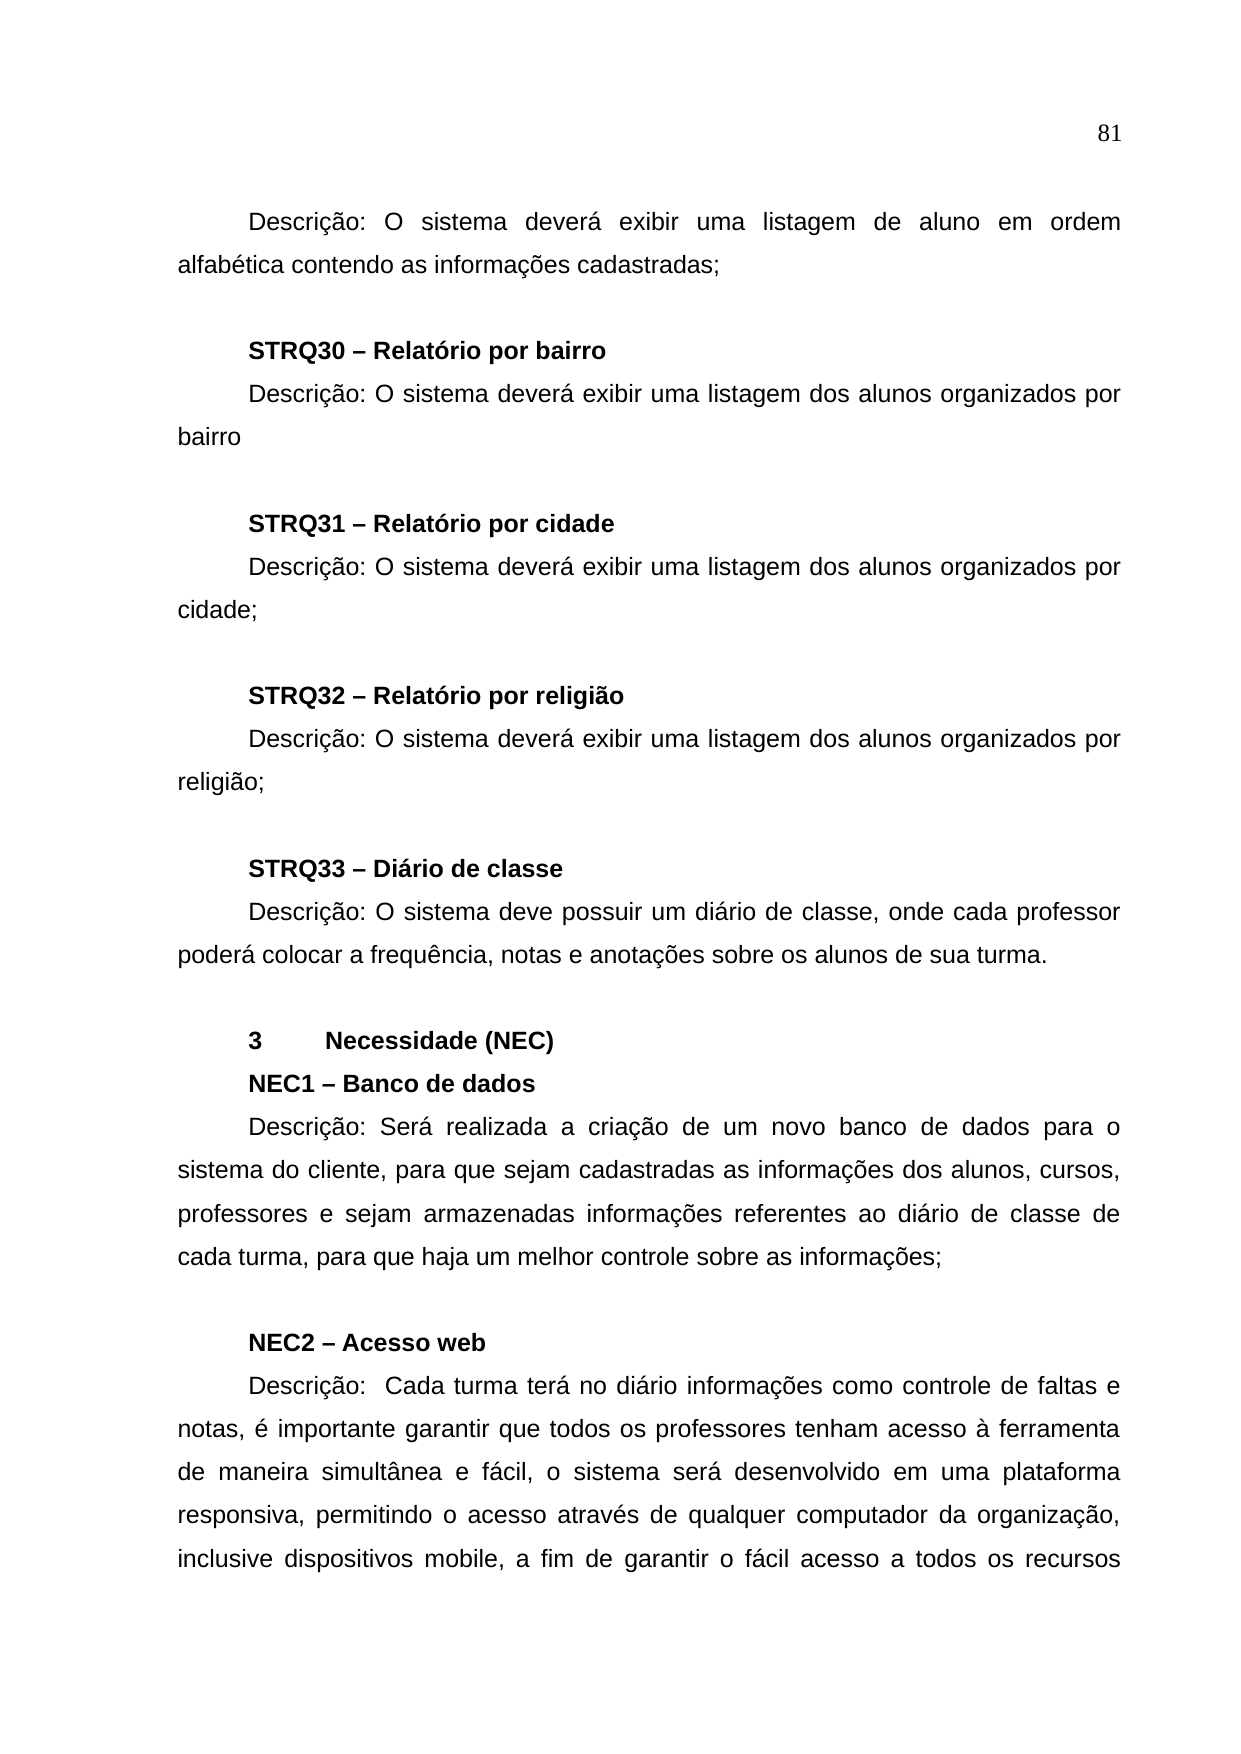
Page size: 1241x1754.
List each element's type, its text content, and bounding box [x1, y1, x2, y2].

text Descrição: O sistema deverá exibir uma listagem dos alunos organizados por religião; [177, 724, 1122, 796]
text Descrição: Será realizada a criação de um novo banco de dados para o sistema do cliente, para que sejam cadastradas as informações dos alunos, cursos, professores e sejam armazenadas informações referentes ao diário de classe de cada turma, para que haja um melhor controle sobre as informações; [177, 1112, 1122, 1270]
text STRQ31 – Relatório por cidade [177, 508, 1122, 537]
text Descrição: O sistema deverá exibir uma listagem dos alunos organizados por bairro [177, 379, 1122, 451]
text STRQ30 – Relatório por bairro [177, 336, 1122, 365]
text STRQ32 – Relatório por religião [177, 681, 1122, 710]
text Descrição: O sistema deverá exibir uma listagem de aluno em ordem alfabética contendo as informações cadastradas; [177, 207, 1122, 278]
text Descrição: Cada turma terá no diário informações como controle de faltas e notas, é importante garantir que todos os professores tenham acesso à ferramenta de maneira simultânea e fácil, o sistema será desenvolvido em uma plataforma responsiva, permitindo o acesso através de qualquer computador da organização, inclusive dispositivos mobile, a fim de garantir o fácil acesso a todos os recursos [177, 1371, 1122, 1572]
text NEC1 – Banco de dados [177, 1069, 1122, 1098]
text 3 Necessidade (NEC) [177, 1026, 1122, 1055]
text Descrição: O sistema deverá exibir uma listagem dos alunos organizados por cidade; [177, 552, 1122, 623]
text NEC2 – Acesso web [177, 1328, 1122, 1357]
text Descrição: O sistema deve possuir um diário de classe, onde cada professor poderá colocar a frequência, notas e anotações sobre os alunos de sua turma. [177, 897, 1122, 968]
text STRQ33 – Diário de classe [177, 853, 1122, 882]
